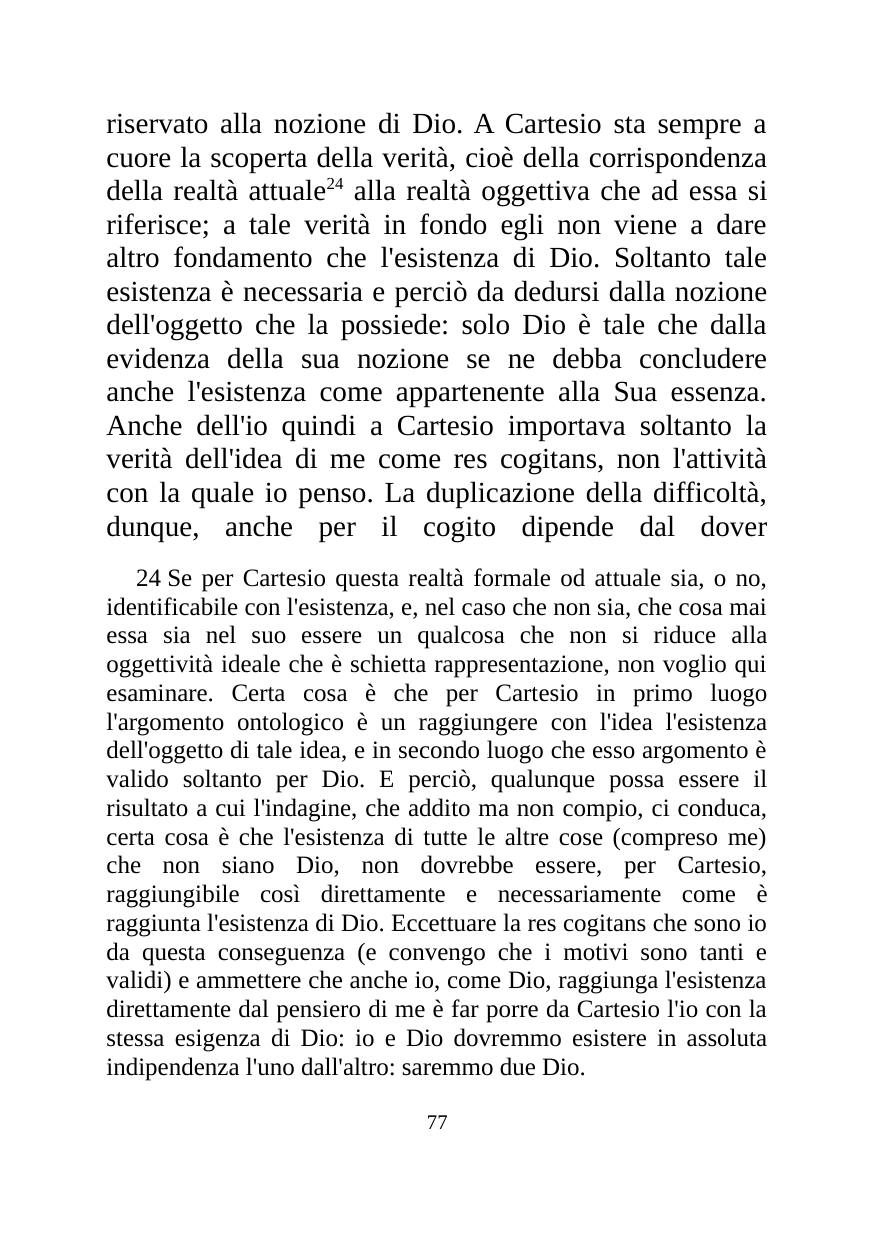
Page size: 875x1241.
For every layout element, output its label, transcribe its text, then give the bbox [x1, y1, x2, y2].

text riservato alla nozione di Dio. A Cartesio sta sempre a cuore la scoperta della verità, cioè della corrispondenza della realtà attuale alla realtà oggettiva che ad essa si riferisce; a tale verità in fondo egli non viene a dare altro fondamento che l'esistenza di Dio. Soltanto tale esistenza è necessaria e perciò da dedursi dalla nozione dell'oggetto che la possiede: solo Dio è tale che dalla evidenza della sua nozione se ne debba concludere anche l'esistenza come appartenente alla Sua essenza. Anche dell'io quindi a Cartesio importava soltanto la verità dell'idea di me come res cogitans, non l'attività con la quale io penso. La duplicazione della difficoltà, dunque, anche per il cogito dipende dal dover [106, 106, 768, 542]
text Se per Cartesio questa realtà formale od attuale sia, o no, identificabile con l'esistenza, e, nel caso che non sia, che cosa mai essa sia nel suo essere un qualcosa che non si riduce alla oggettività ideale che è schietta rappresentazione, non voglio qui esaminare. Certa cosa è che per Cartesio in primo luogo l'argomento ontologico è un raggiungere con l'idea l'esistenza dell'oggetto di tale idea, e in secondo luogo che esso argomento è valido soltanto per Dio. E perciò, qualunque possa essere il risultato a cui l'indagine, che addito ma non compio, ci conduca, certa cosa è che l'esistenza di tutte le altre cose (compreso me) che non siano Dio, non dovrebbe essere, per Cartesio, raggiungibile così direttamente e necessariamente come è raggiunta l'esistenza di Dio. Eccettuare la res cogitans che sono io da questa conseguenza (e convengo che i motivi sono tanti e validi) e ammettere che anche io, come Dio, raggiunga l'esistenza direttamente dal pensiero di me è far porre da Cartesio l'io con la stessa esigenza di Dio: io e Dio dovremmo esistere in assoluta indipendenza l'uno dall'altro: saremmo due Dio. [106, 563, 768, 1080]
